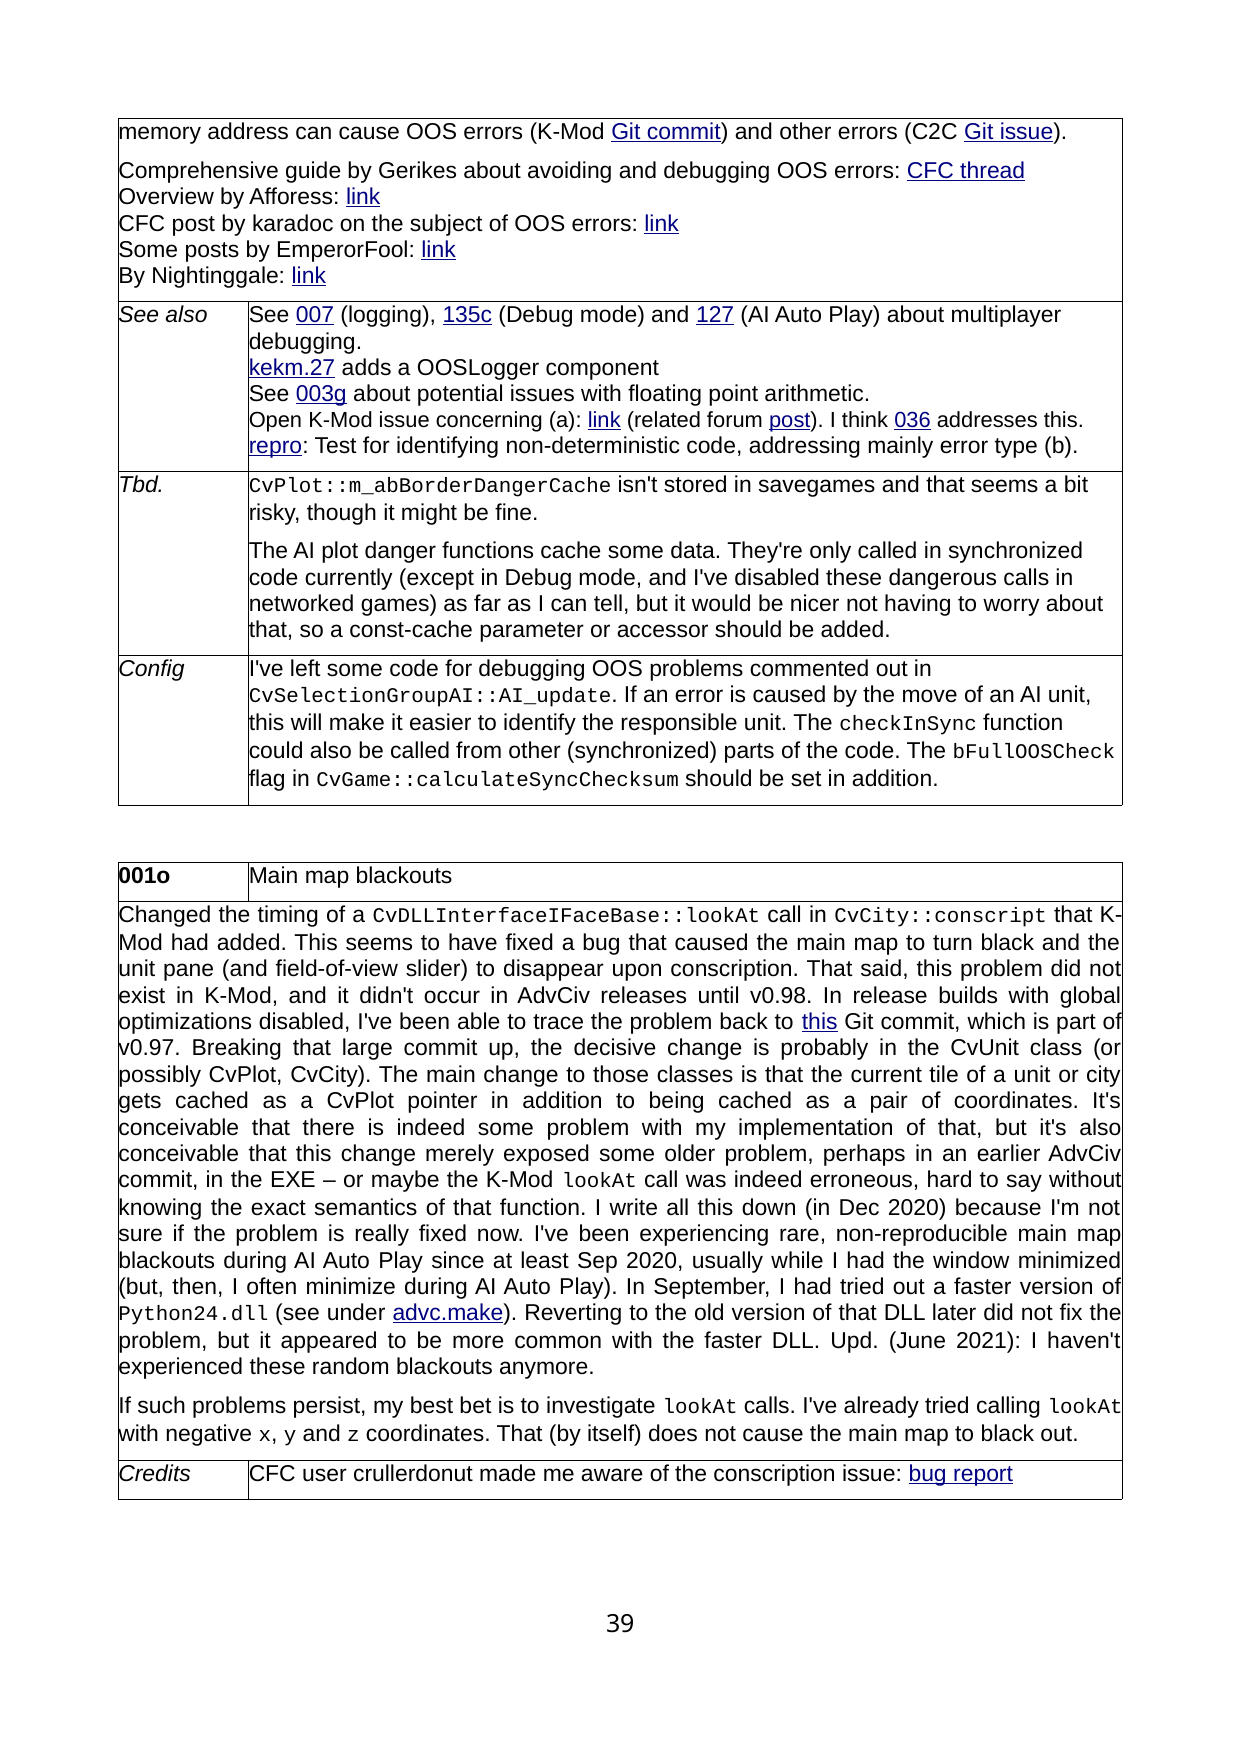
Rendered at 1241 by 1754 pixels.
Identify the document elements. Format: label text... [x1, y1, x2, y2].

table_cell memory address can cause OOS errors (K-Mod Git commit) and other errors (C2C Git issue). Comprehensive guide by Gerikes about avoiding and debugging OOS errors: CFC thread Overview by Afforess: link CFC post by karadoc on the subject of OOS errors: link Some posts by EmperorFool: link By Nightinggale: link [119, 119, 1122, 301]
table_cell I've left some code for debugging OOS problems commented out in CvSelectionGroupAI::AI_update. If an error is caused by the move of an AI unit, this will make it easier to identify the responsible unit. The checkInSync function could also be called from other (synchronized) parts of the code. The bFullOOSCheck flag in CvGame::calculateSyncChecksum should be set in addition. [249, 656, 1122, 805]
table_cell CFC user crullerdonut made me aware of the conscription issue: bug report [249, 1461, 1122, 1499]
table_cell See 007 (logging), 135c (Debug mode) and 127 (AI Auto Play) about multiplayer debugging. kekm.27 adds a OOSLogger component See 003g about potential issues with floating point arithmetic. Open K-Mod issue concerning (a): link (related forum post). I think 036 addresses this. repro: Test for identifying non-deterministic code, addressing mainly error type (b). [249, 302, 1122, 471]
table_cell Credits [119, 1461, 248, 1499]
table_header 001o [119, 863, 248, 901]
table_header Main map blackouts [249, 863, 1122, 901]
table_cell CvPlot::m_abBorderDangerCache isn't stored in savegames and that seems a bit risky, though it might be fine. The AI plot danger functions cache some data. They're only called in synchronized code currently (except in Debug mode, and I've disabled these dangerous calls in networked games) as far as I can tell, but it would be nicer not having to worry about that, so a const-cache parameter or accessor should be added. [249, 472, 1122, 655]
table_cell Changed the timing of a CvDLLInterfaceIFaceBase::lookAt call in CvCity::conscript that K-Mod had added. This seems to have fixed a bug that caused the main map to turn black and the unit pane (and field-of-view slider) to disappear upon conscription. That said, this problem did not exist in K-Mod, and it didn't occur in AdvCiv releases until v0.98. In release builds with global optimizations disabled, I've been able to trace the problem back to this Git commit, which is part of v0.97. Breaking that large commit up, the decisive change is probably in the CvUnit class (or possibly CvPlot, CvCity). The main change to those classes is that the current tile of a unit or city gets cached as a CvPlot pointer in addition to being cached as a pair of coordinates. It's conceivable that there is indeed some problem with my implementation of that, but it's also conceivable that this change merely exposed some older problem, perhaps in an earlier AdvCiv commit, in the EXE – or maybe the K-Mod lookAt call was indeed erroneous, hard to say without knowing the exact semantics of that function. I write all this down (in Dec 2020) because I'm not sure if the problem is really fixed now. I've been experiencing rare, non-reproducible main map blackouts during AI Auto Play since at least Sep 2020, usually while I had the window minimized (but, then, I often minimize during AI Auto Play). In September, I had tried out a faster version of Python24.dll (see under advc.make). Reverting to the old version of that DLL later did not fix the problem, but it appeared to be more common with the faster DLL. Upd. (June 2021): I haven't experienced these random blackouts anymore. If such problems persist, my best bet is to investigate lookAt calls. I've already tried calling lookAt with negative x, y and z coordinates. That (by itself) does not cause the main map to black out. [119, 902, 1122, 1460]
table_cell Tbd. [119, 472, 248, 655]
table_cell See also [119, 302, 248, 471]
table_cell Config [119, 656, 248, 805]
